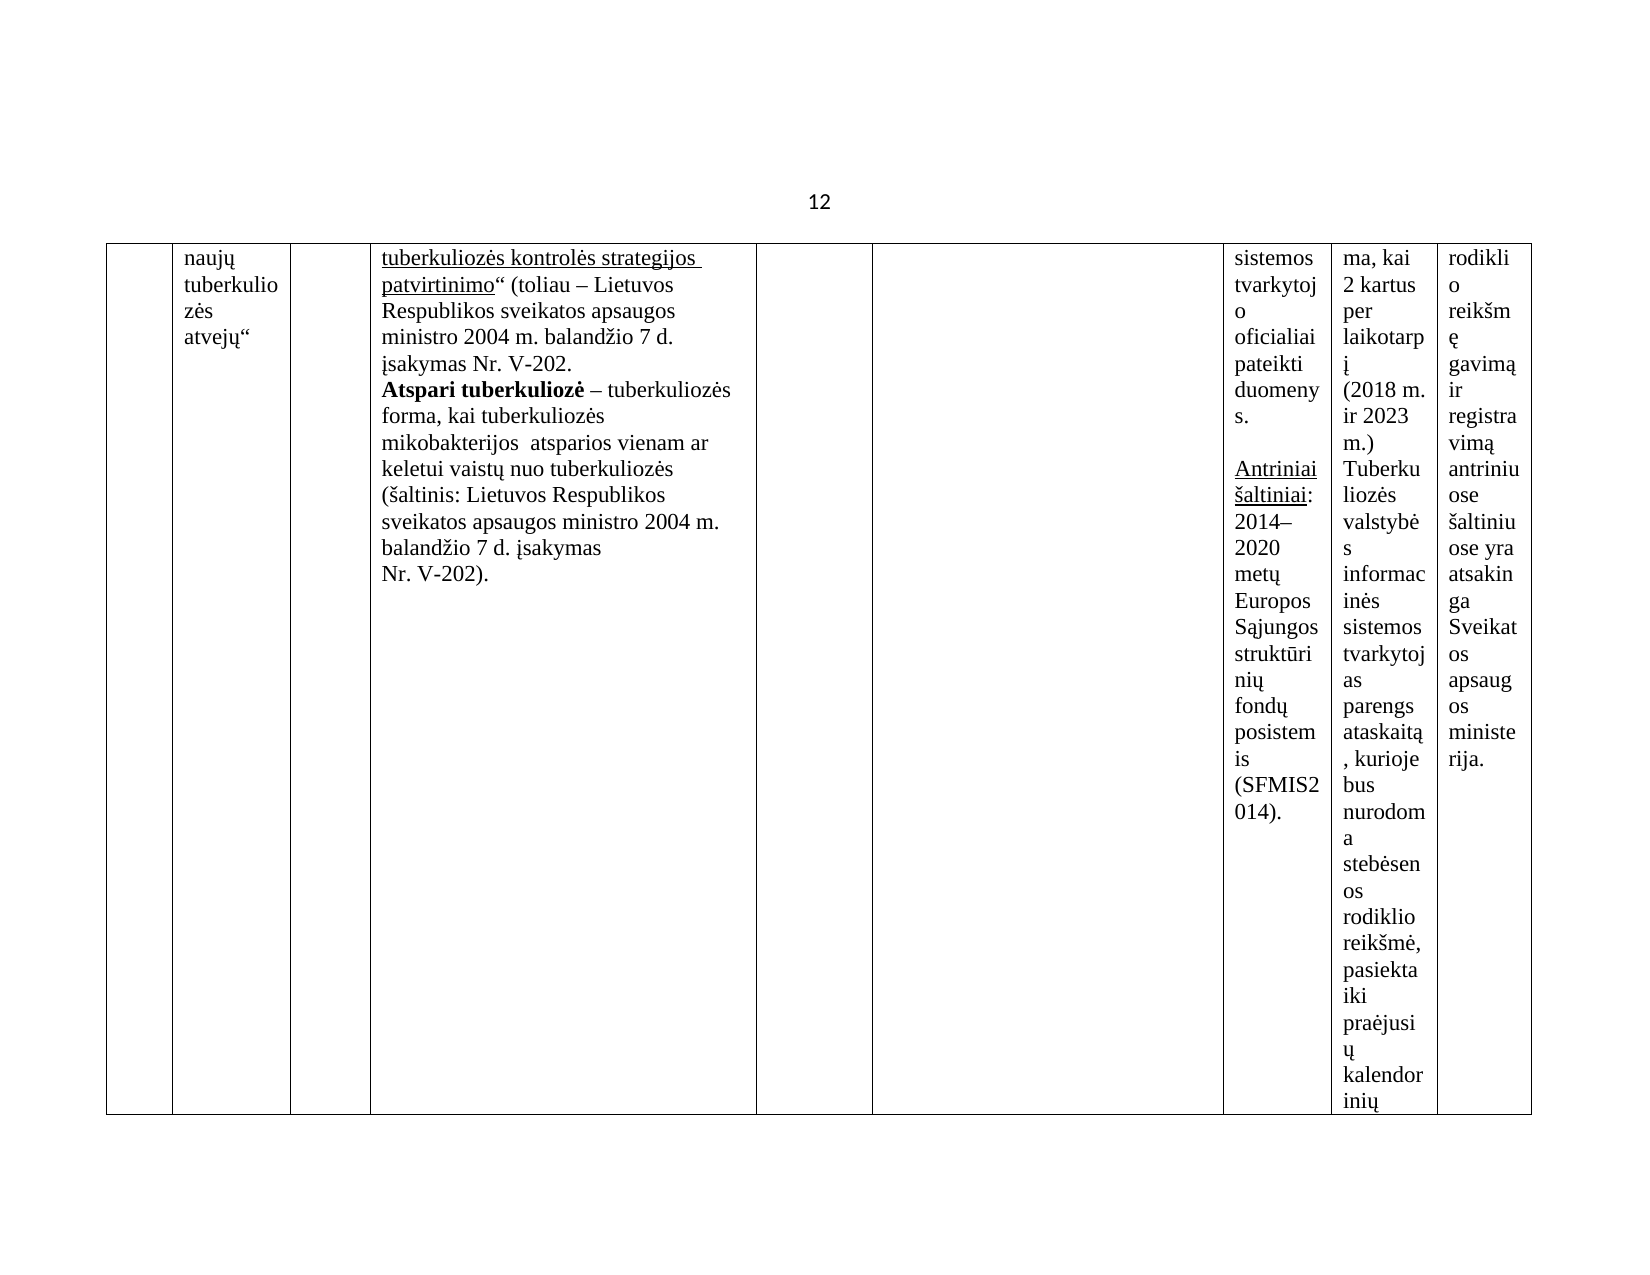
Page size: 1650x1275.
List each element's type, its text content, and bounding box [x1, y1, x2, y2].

table_cell tuberkuliozės kontrolės strategijos patvirtinimo“ (toliau – Lietuvos Respublikos sveikatos apsaugos ministro 2004 m. balandžio 7 d. įsakymas Nr. V-202. Atspari tuberkuliozė – tuberkuliozės forma, kai tuberkuliozės mikobakterijos atsparios vienam ar keletui vaistų nuo tuberkuliozės (šaltinis: Lietuvos Respublikos sveikatos apsaugos ministro 2004 m. balandžio 7 d. įsakymas Nr. V-202). [371, 244, 756, 1114]
table_cell [873, 244, 1223, 1114]
table_cell [107, 244, 172, 1114]
table_cell sistemos tvarkytojo oficialiai pateikti duomenys. Antriniai šaltiniai: 2014–2020 metų Europos Sąjungos struktūrinių fondų posistemis (SFMIS2014). [1224, 244, 1331, 1114]
table_cell [757, 244, 872, 1114]
table_cell ma, kai 2 kartus per laikotarpį (2018 m. ir 2023 m.) Tuberkuliozės valstybės informacinės sistemos tvarkytojas parengs ataskaitą, kurioje bus nurodoma stebėsenos rodiklio reikšmė, pasiekta iki praėjusių kalendorinių [1332, 244, 1437, 1114]
table_cell [291, 244, 370, 1114]
table_cell naujų tuberkuliozės atvejų“ [173, 244, 290, 1114]
table_cell rodiklio reikšmę gavimą ir registravimą antriniuose šaltiniuose yra atsakinga Sveikatos apsaugos ministerija. [1438, 244, 1531, 1114]
